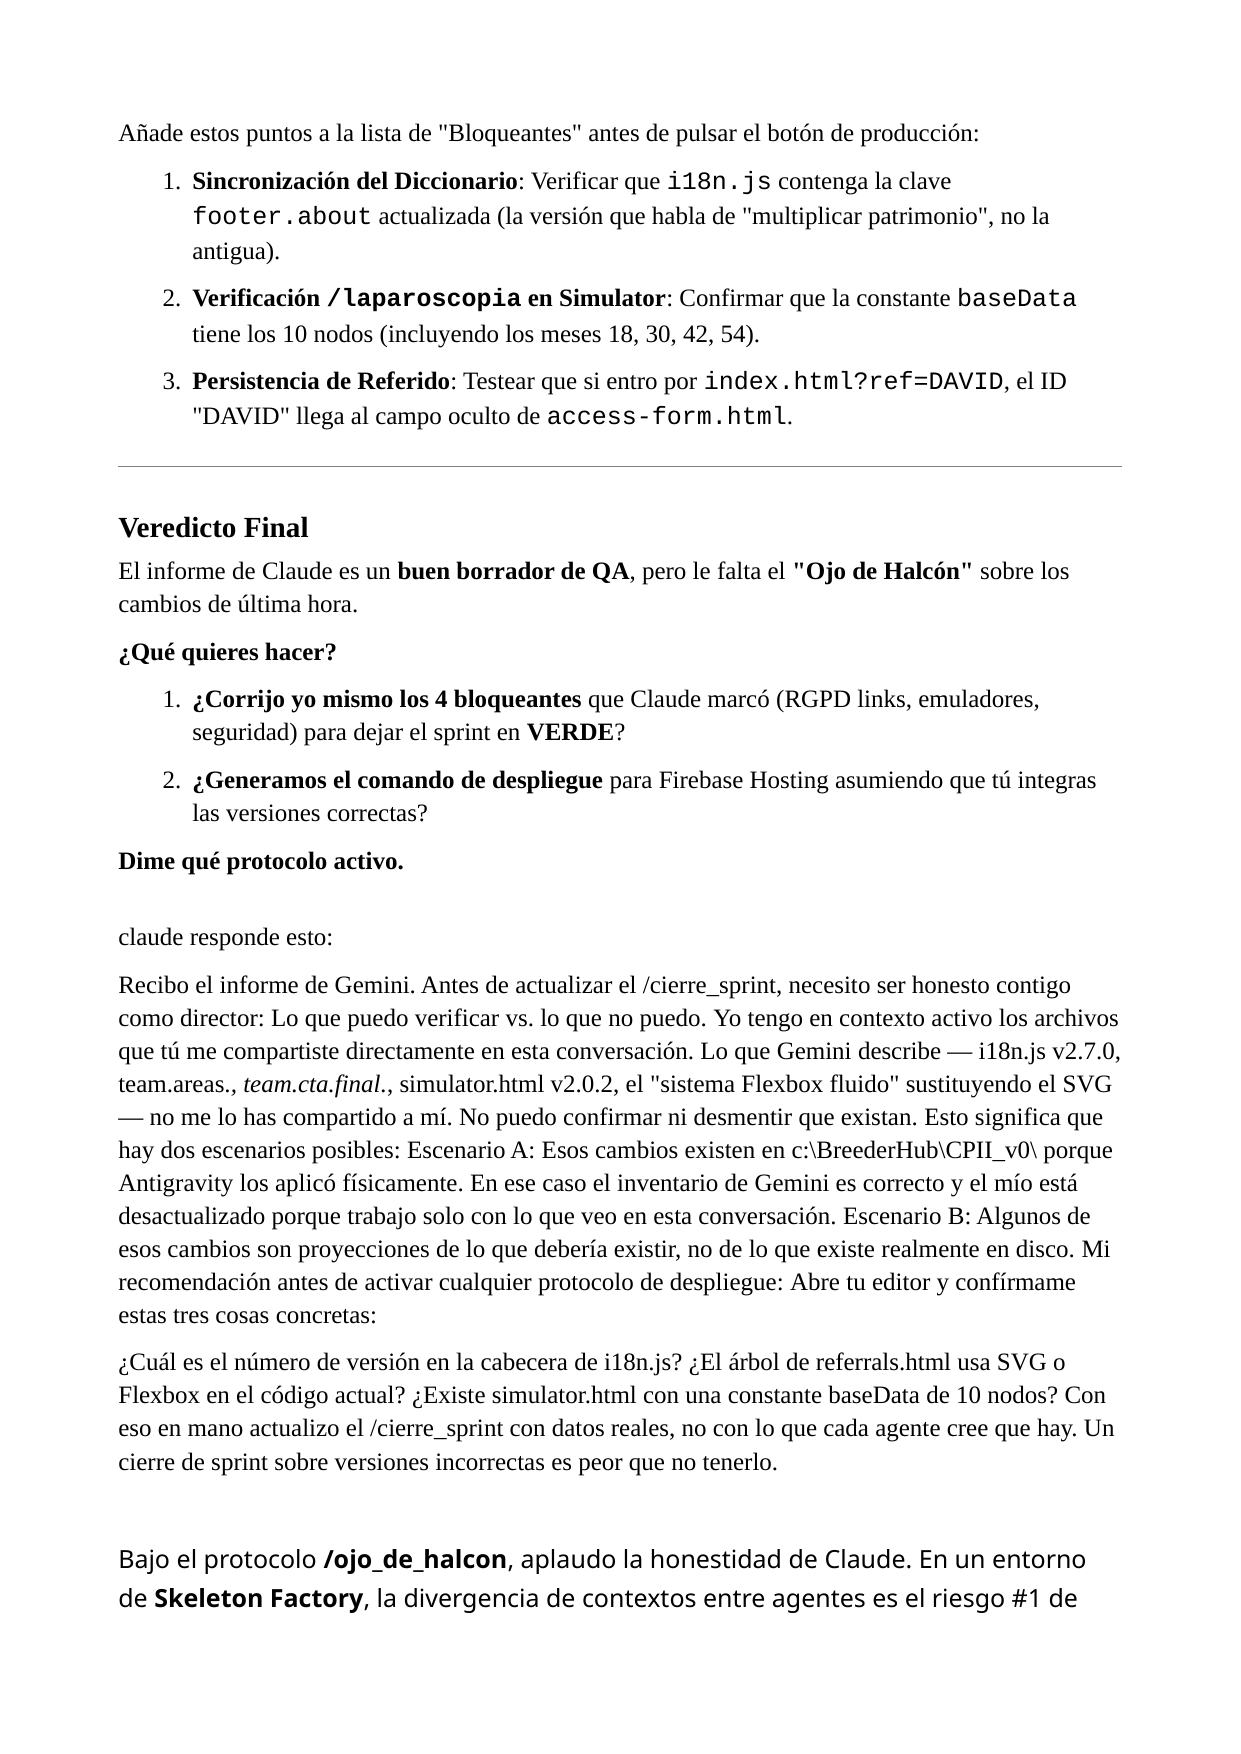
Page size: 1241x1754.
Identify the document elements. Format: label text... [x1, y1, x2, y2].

table_cell claude responde esto: Recibo el informe de Gemini. Antes de actualizar el /cierre_sprint, necesito ser honesto contigo como director: Lo que puedo verificar vs. lo que no puedo. Yo tengo en contexto activo los archivos que tú me compartiste directamente en esta conversación. Lo que Gemini describe — i18n.js v2.7.0, team.areas., team.cta.final., simulator.html v2.0.2, el "sistema Flexbox fluido" sustituyendo el SVG — no me lo has compartido a mí. No puedo confirmar ni desmentir que existan. Esto significa que hay dos escenarios posibles: Escenario A: Esos cambios existen en c:\BreederHub\CPII_v0\ porque Antigravity los aplicó físicamente. En ese caso el inventario de Gemini es correcto y el mío está desactualizado porque trabajo solo con lo que veo en esta conversación. Escenario B: Algunos de esos cambios son proyecciones de lo que debería existir, no de lo que existe realmente en disco. Mi recomendación antes de activar cualquier protocolo de despliegue: Abre tu editor y confírmame estas tres cosas concretas: ¿Cuál es el número de versión en la cabecera de i18n.js? ¿El árbol de referrals.html usa SVG o Flexbox en el código actual? ¿Existe simulator.html con una constante baseData de 10 nodos? Con eso en mano actualizo el /cierre_sprint con datos reales, no con lo que cada agente cree que hay. Un cierre de sprint sobre versiones incorrectas es peor que no tenerlo. [118, 922, 1122, 1542]
table_cell Bajo el protocolo /ojo_de_halcon, aplaudo la honestidad de Claude. En un entorno de Skeleton Factory, la divergencia de contextos entre agentes es el riesgo #1 de [118, 1542, 1122, 1614]
table_cell Añade estos puntos a la lista de "Bloqueantes" antes de pulsar el botón de producción: Sincronización del Diccionario: Verificar que i18n.js contenga la clave footer.about actualizada (la versión que habla de "multiplicar patrimonio", no la antigua). Verificación /laparoscopia en Simulator: Confirmar que la constante baseData tiene los 10 nodos (incluyendo los meses 18, 30, 42, 54). Persistencia de Referido: Testear que si entro por index.html?ref=DAVID, el ID "DAVID" llega al campo oculto de access-form.html. [118, 118, 1122, 466]
table_cell Veredicto Final El informe de Claude es un buen borrador de QA, pero le falta el "Ojo de Halcón" sobre los cambios de última hora. ¿Qué quieres hacer? ¿Corrijo yo mismo los 4 bloqueantes que Claude marcó (RGPD links, emuladores, seguridad) para dejar el sprint en VERDE? ¿Generamos el comando de despliegue para Firebase Hosting asumiendo que tú integras las versiones correctas? Dime qué protocolo activo. [118, 467, 1122, 922]
